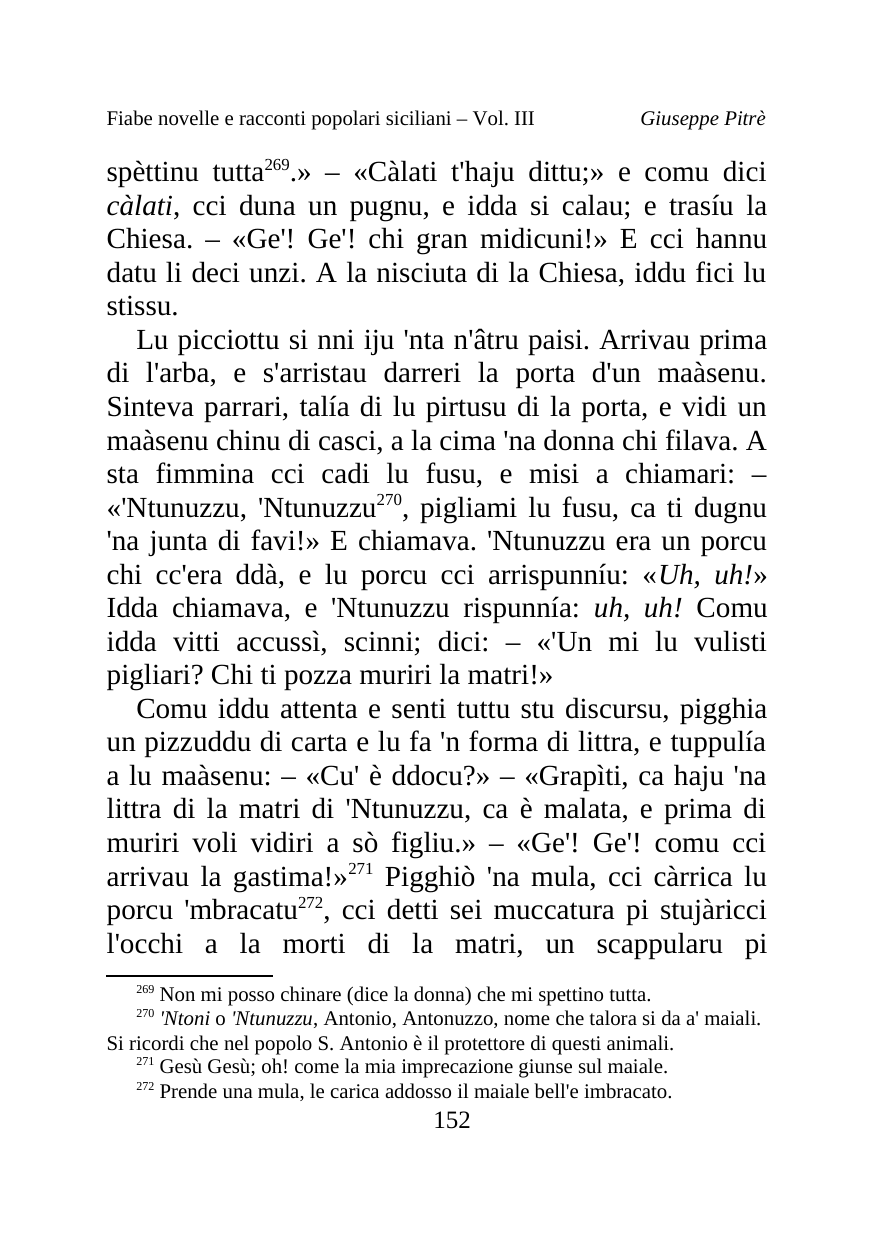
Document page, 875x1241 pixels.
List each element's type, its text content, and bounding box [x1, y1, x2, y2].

text Comu iddu attenta e senti tuttu stu discursu, pigghia un pizzuddu di carta e lu fa 'n forma di littra, e tuppulía a lu maàsenu: – «Cu' è ddocu?» – «Grapìti, ca haju 'na littra di la matri di 'Ntunuzzu, ca è malata, e prima di muriri voli vidiri a sò figliu.» – «Ge'! Ge'! comu cci arrivau la gastima!» Pigghiò 'na mula, cci càrrica lu porcu 'mbracatu, cci detti sei muccatura pi stujàricci l'occhi a la morti di la matri, un scappularu pi [106, 691, 768, 959]
text Gesù Gesù; oh! come la mia imprecazione giunse sul maiale. [106, 1054, 768, 1078]
text Prende una mula, le carica addosso il maiale bell'e imbracato. [106, 1078, 768, 1103]
text Lu picciottu si nni iju 'nta n'âtru paisi. Arrivau prima di l'arba, e s'arristau darreri la porta d'un maàsenu. Sinteva parrari, talía di lu pirtusu di la porta, e vidi un maàsenu chinu di casci, a la cima 'na donna chi filava. A sta fimmina cci cadi lu fusu, e misi a chiamari: – «'Ntunuzzu, 'Ntunuzzu, pigliami lu fusu, ca ti dugnu 'na junta di favi!» E chiamava. 'Ntunuzzu era un porcu chi cc'era ddà, e lu porcu cci arrispunníu: «Uh, uh!» Idda chiamava, e 'Ntunuzzu rispunnía: uh, uh! Comu idda vitti accussì, scinni; dici: – «'Un mi lu vulisti pigliari? Chi ti pozza muriri la matri!» [106, 322, 768, 691]
text spèttinu tutta.» – «Càlati t'haju dittu;» e comu dici càlati, cci duna un pugnu, e idda si calau; e trasíu la Chiesa. – «Ge'! Ge'! chi gran midicuni!» E cci hannu datu li deci unzi. A la nisciuta di la Chiesa, iddu fici lu stissu. [106, 154, 768, 322]
text 'Ntoni o 'Ntunuzzu, Antonio, Antonuzzo, nome che talora si da a' maiali. Si ricordi che nel popolo S. Antonio è il protettore di questi animali. [106, 1006, 768, 1054]
text Non mi posso chinare (dice la donna) che mi spettino tutta. [106, 982, 768, 1006]
